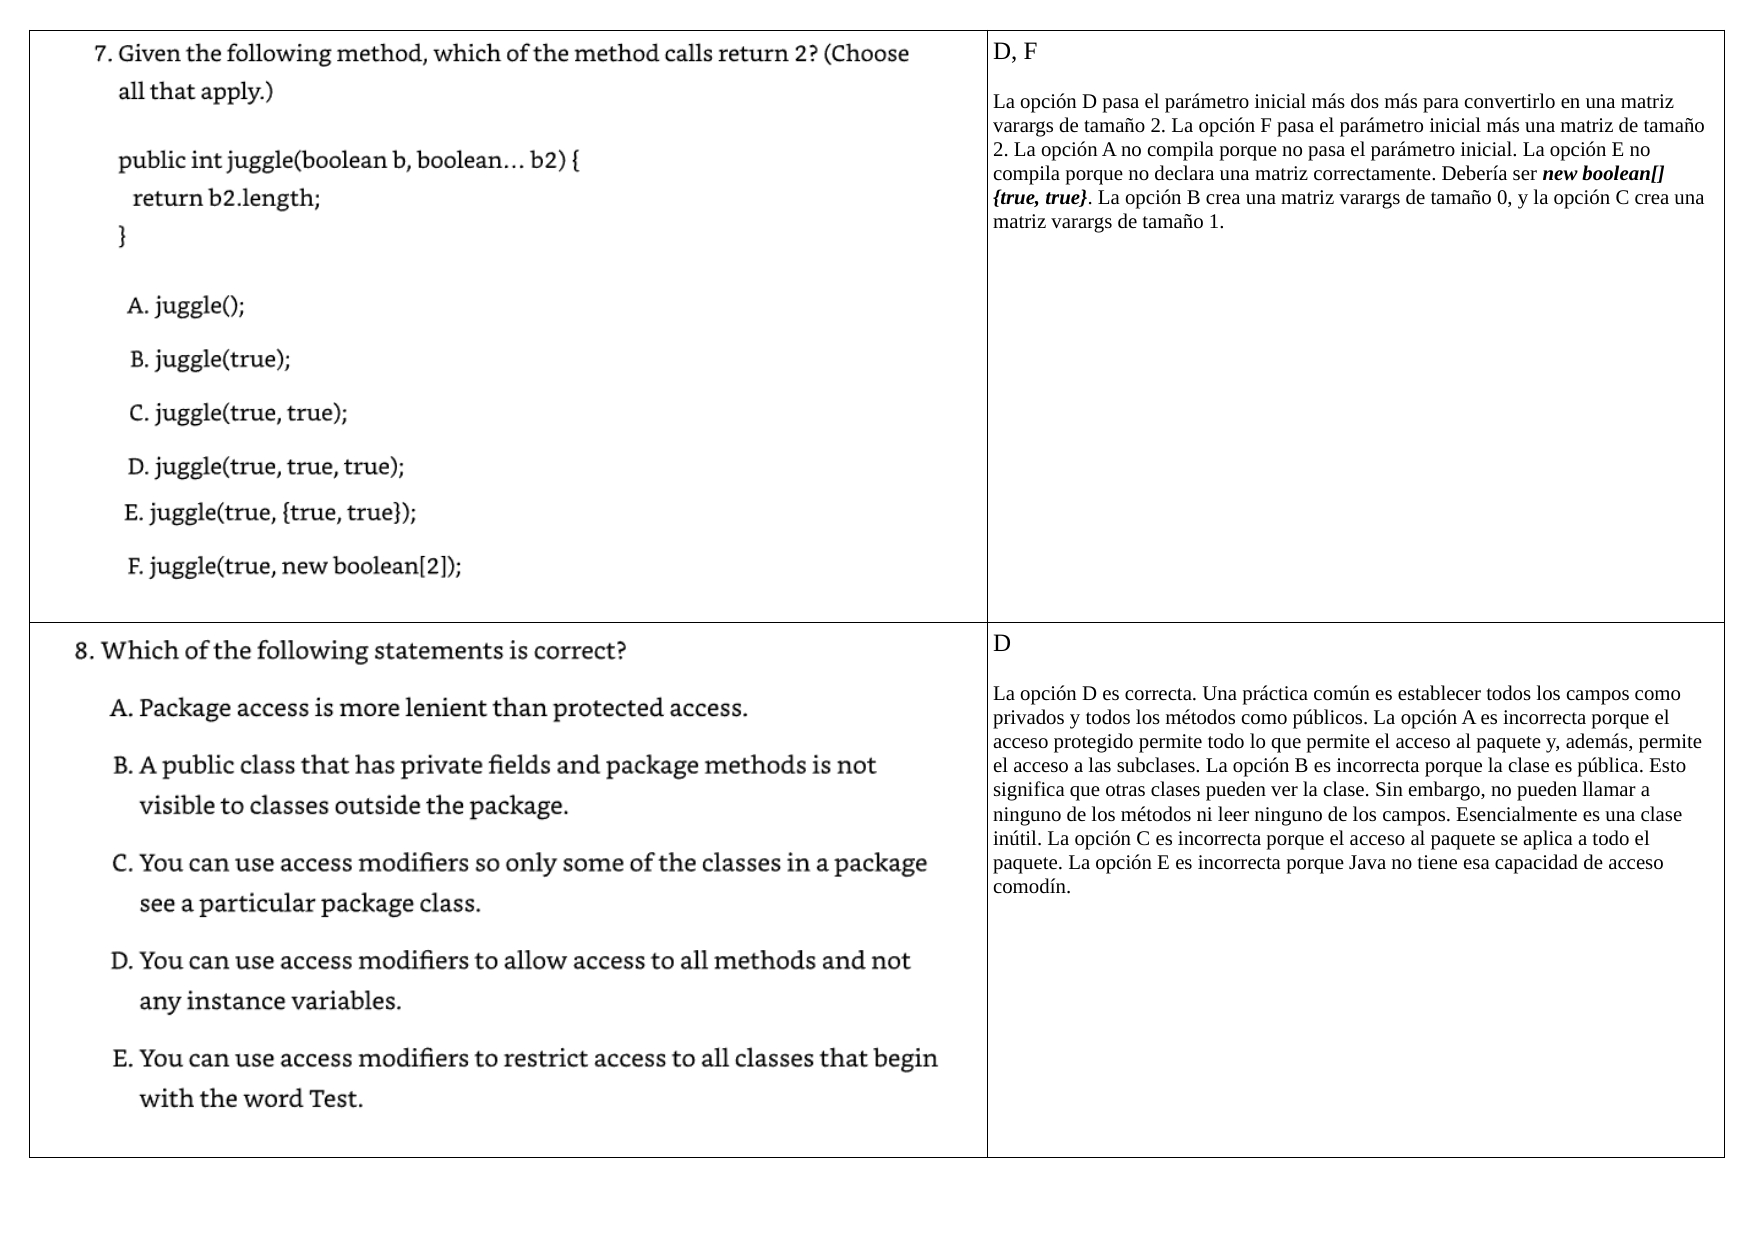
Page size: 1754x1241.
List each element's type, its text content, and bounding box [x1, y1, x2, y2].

table_cell [30, 623, 987, 1157]
picture [89, 36, 928, 587]
picture [58, 628, 959, 1123]
table_cell [30, 31, 987, 622]
table_cell D La opción D es correcta. Una práctica común es establecer todos los campos como privados y todos los métodos como públicos. La opción A es incorrecta porque el acceso protegido permite todo lo que permite el acceso al paquete y, además, permite el acceso a las subclases. La opción B es incorrecta porque la clase es pública. Esto significa que otras clases pueden ver la clase. Sin embargo, no pueden llamar a ninguno de los métodos ni leer ninguno de los campos. Esencialmente es una clase inútil. La opción C es incorrecta porque el acceso al paquete se aplica a todo el paquete. La opción E es incorrecta porque Java no tiene esa capacidad de acceso comodín. [988, 623, 1724, 1157]
table_cell D, F La opción D pasa el parámetro inicial más dos más para convertirlo en una matriz varargs de tamaño 2. La opción F pasa el parámetro inicial más una matriz de tamaño 2. La opción A no compila porque no pasa el parámetro inicial. La opción E no compila porque no declara una matriz correctamente. Debería ser new boolean[] {true, true}. La opción B crea una matriz varargs de tamaño 0, y la opción C crea una matriz varargs de tamaño 1. [988, 31, 1724, 622]
